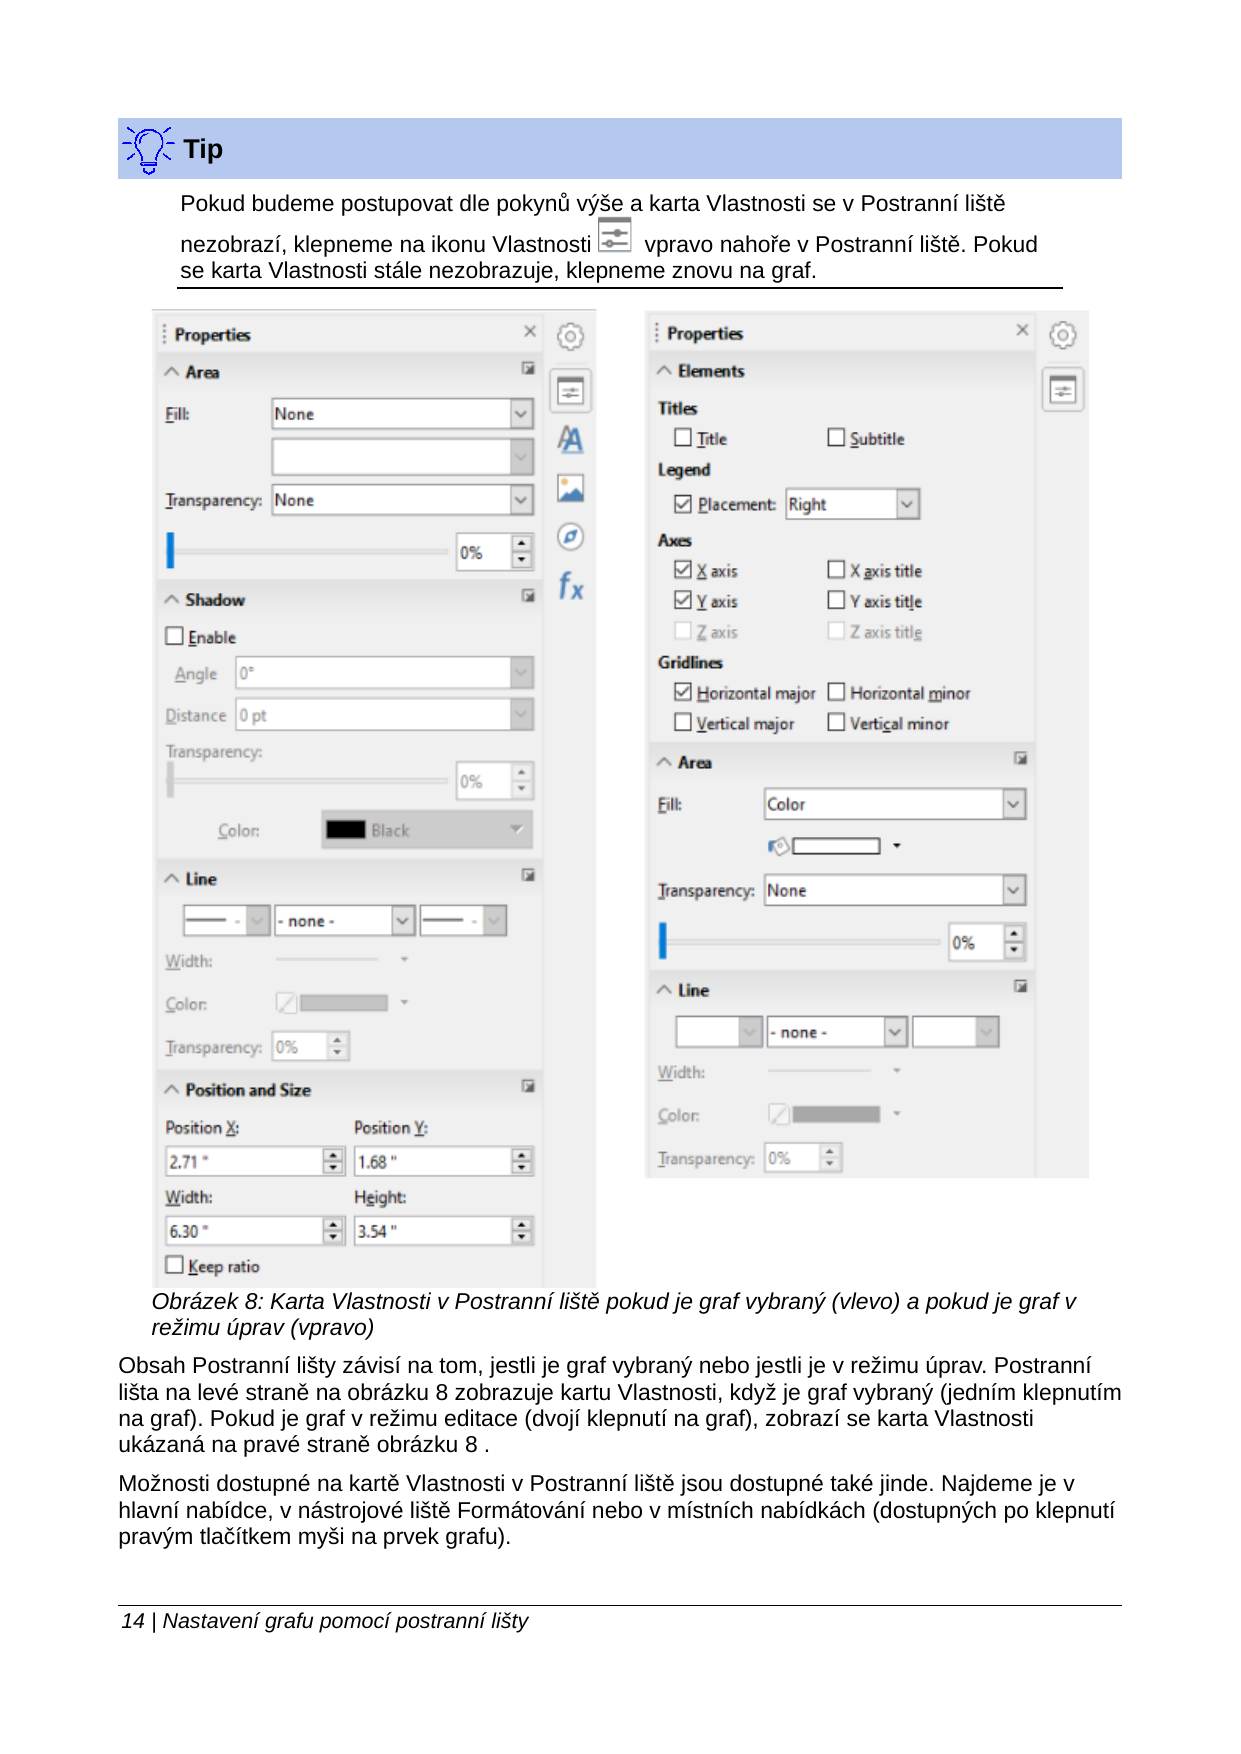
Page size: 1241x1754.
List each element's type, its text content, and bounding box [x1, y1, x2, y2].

text Obrázek 8: Karta Vlastnosti v Postranní liště pokud je graf vybraný (vlevo) a pokud je graf v režimu úprav (vpravo) [151, 1288, 1089, 1340]
picture [598, 216, 632, 253]
text Pokud budeme postupovat dle pokynů výše a karta Vlastnosti se v Postranní liště nezobrazí, klepneme na ikonu Vlastnosti vpravo nahoře v Postranní liště. Pokud se karta Vlastnosti stále nezobrazuje, klepneme znovu na graf. [177, 187, 1063, 287]
picture [151, 309, 1089, 1288]
text Obsah Postranní lišty závisí na tom, jestli je graf vybraný nebo jestli je v režimu úprav. Postranní lišta na levé straně na obrázku 8 zobrazuje kartu Vlastnosti, když je graf vybraný (jedním klepnutím na graf). Pokud je graf v režimu editace (dvojí klepnutí na graf), zobrazí se karta Vlastnosti ukázaná na pravé straně obrázku 8 . [118, 1352, 1122, 1458]
text Možnosti dostupné na kartě Vlastnosti v Postranní liště jsou dostupné také jinde. Najdeme je v hlavní nabídce, v nástrojové liště Formátování nebo v místních nabídkách (dostupných po klepnutí pravým tlačítkem myši na prvek grafu). [118, 1470, 1122, 1549]
subtitle Tip [118, 118, 1122, 179]
picture [119, 119, 179, 179]
